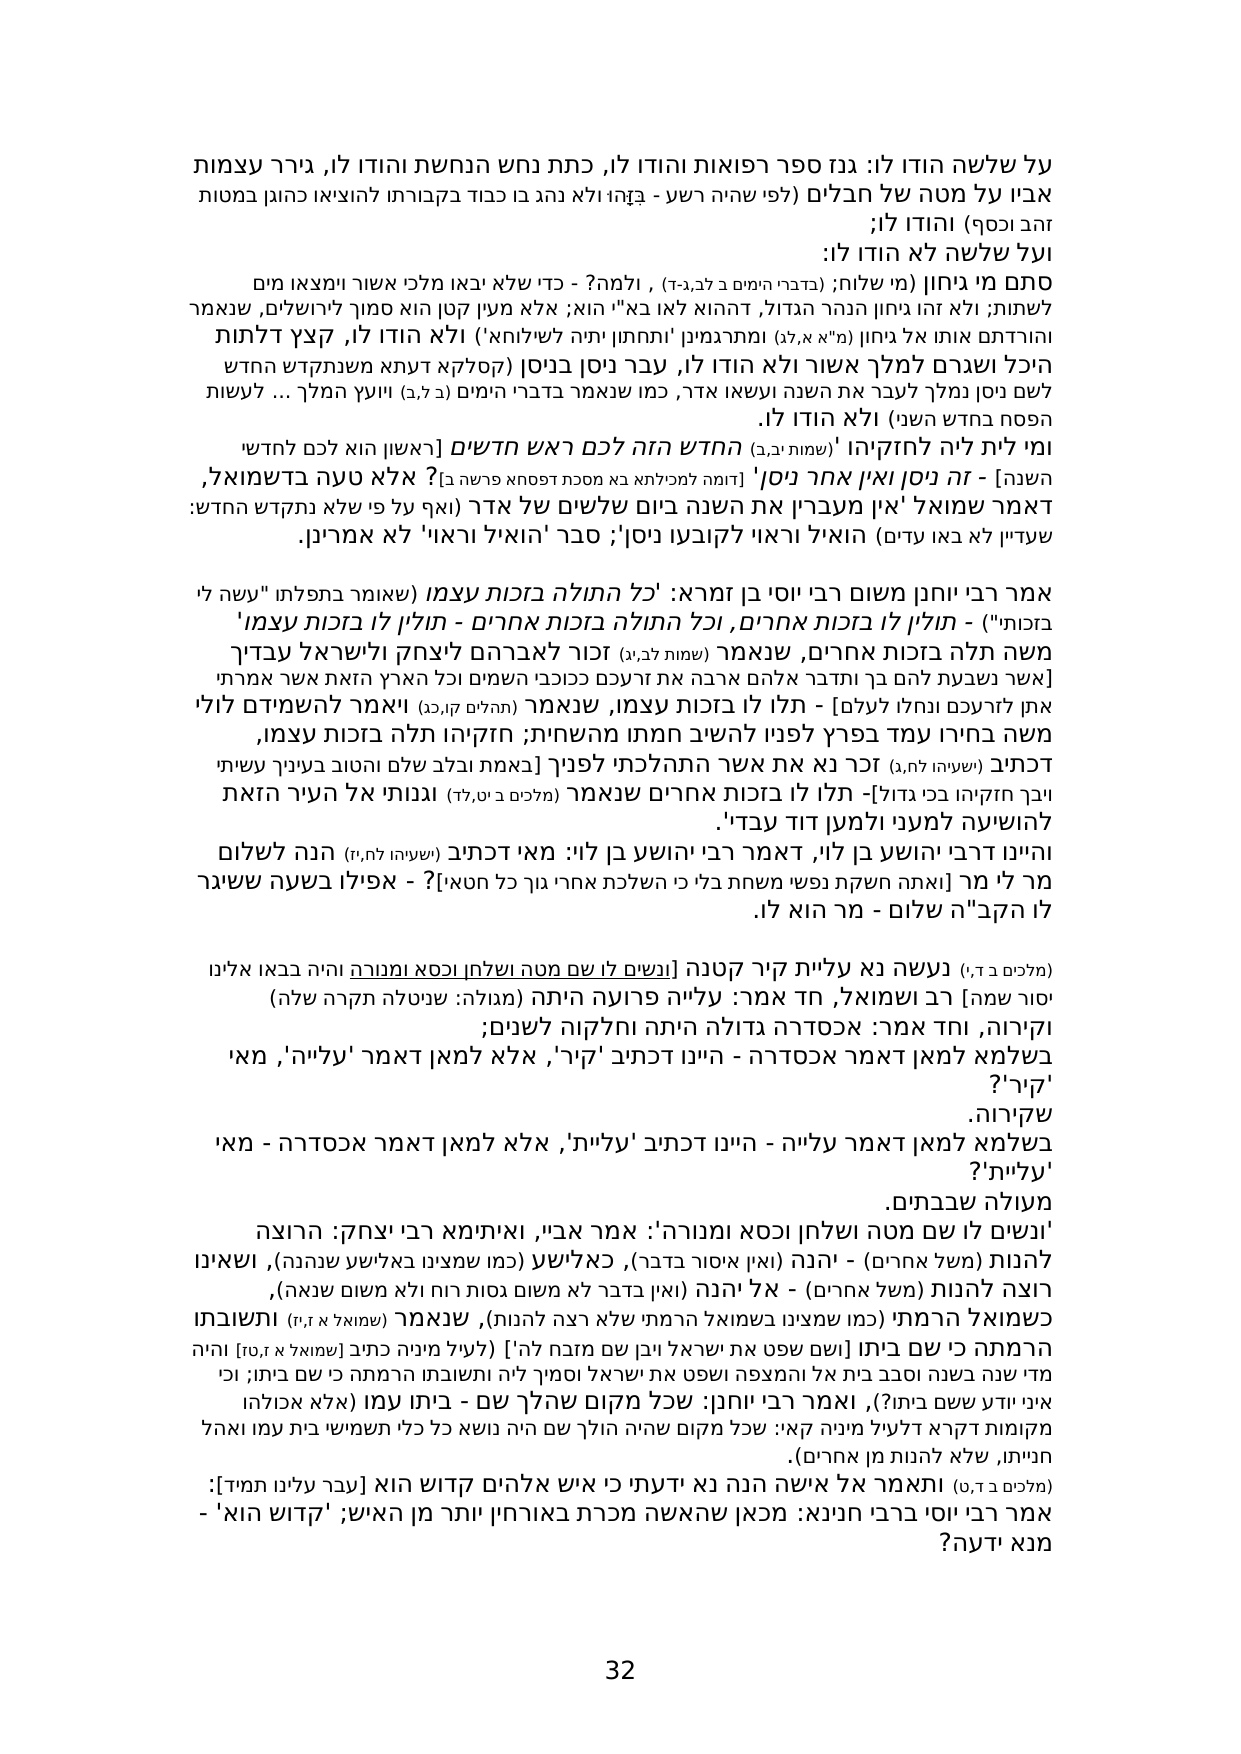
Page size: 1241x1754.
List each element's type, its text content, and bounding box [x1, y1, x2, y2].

text בשלמא למאן דאמר עלייה - היינו דכתיב 'עליית', אלא למאן דאמר אכסדרה - מאי 'עליית'? [187, 1128, 1053, 1187]
text והיינו דרבי יהושע בן לוי, דאמר רבי יהושע בן לוי: מאי דכתיב (ישעיהו לח,יז) הנה לשלום מר לי מר [ואתה חשקת נפשי משחת בלי כי השלכת אחרי גוך כל חטאי]? - אפילו בשעה ששיגר לו הקב"ה שלום - מר הוא לו. [187, 837, 1053, 924]
text (מלכים ב ד,ט) ותאמר אל אישה הנה נא ידעתי כי איש אלהים קדוש הוא [עבר עלינו תמיד]: אמר רבי יוסי ברבי חנינא: מכאן שהאשה מכרת באורחין יותר מן האיש; 'קדוש הוא' - מנא ידעה? [187, 1469, 1053, 1557]
text מעולה שבבתים. [187, 1187, 1053, 1216]
text סתם מי גיחון (מי שלוח; (בדברי הימים ב לב,ג-ד) , ולמה? - כדי שלא יבאו מלכי אשור וימצאו מים לשתות; ולא זהו גיחון הנהר הגדול, דההוא לאו בא"י הוא; אלא מעין קטן הוא סמוך לירושלים, שנאמר והורדתם אותו אל גיחון (מ"א א,לג) ומתרגמינן 'ותחתון יתיה לשילוחא') ולא הודו לו, קצץ דלתות היכל ושגרם למלך אשור ולא הודו לו, עבר ניסן בניסן (קסלקא דעתא משנתקדש החדש לשם ניסן נמלך לעבר את השנה ועשאו אדר, כמו שנאמר בדברי הימים (ב ל,ב) ויועץ המלך ... לעשות הפסח בחדש השני) ולא הודו לו. [187, 267, 1053, 433]
text אמר רבי יוחנן משום רבי יוסי בן זמרא: 'כל התולה בזכות עצמו (שאומר בתפלתו "עשה לי בזכותי") - תולין לו בזכות אחרים, וכל התולה בזכות אחרים - תולין לו בזכות עצמו' [187, 578, 1053, 637]
text ועל שלשה לא הודו לו: [187, 238, 1053, 267]
text 'ונשים לו שם מטה ושלחן וכסא ומנורה': אמר אביי, ואיתימא רבי יצחק: הרוצה להנות (משל אחרים) - יהנה (ואין איסור בדבר), כאלישע (כמו שמצינו באלישע שנהנה), ושאינו רוצה להנות (משל אחרים) - אל יהנה (ואין בדבר לא משום גסות רוח ולא משום שנאה), כשמואל הרמתי (כמו שמצינו בשמואל הרמתי שלא רצה להנות), שנאמר (שמואל א ז,יז) ותשובתו הרמתה כי שם ביתו [ושם שפט את ישראל ויבן שם מזבח לה'] (לעיל מיניה כתיב [שמואל א ז,טז] והיה מדי שנה בשנה וסבב בית אל והמצפה ושפט את ישראל וסמיך ליה ותשובתו הרמתה כי שם ביתו; וכי איני יודע ששם ביתו?), ואמר רבי יוחנן: שכל מקום שהלך שם - ביתו עמו (אלא אכולהו מקומות דקרא דלעיל מיניה קאי: שכל מקום שהיה הולך שם היה נושא כל כלי תשמישי בית עמו ואהל חנייתו, שלא להנות מן אחרים). [187, 1216, 1053, 1469]
text על שלשה הודו לו: גנז ספר רפואות והודו לו, כתת נחש הנחשת והודו לו, גירר עצמות אביו על מטה של חבלים (לפי שהיה רשע - בִּזָּהוּ ולא נהג בו כבוד בקבורתו להוציאו כהוגן במטות זהב וכסף) והודו לו; [187, 150, 1053, 238]
text משה תלה בזכות אחרים, שנאמר (שמות לב,יג) זכור לאברהם ליצחק ולישראל עבדיך [אשר נשבעת להם בך ותדבר אלהם ארבה את זרעכם ככוכבי השמים וכל הארץ הזאת אשר אמרתי אתן לזרעכם ונחלו לעלם] - תלו לו בזכות עצמו, שנאמר (תהלים קו,כג) ויאמר להשמידם לולי משה בחירו עמד בפרץ לפניו להשיב חמתו מהשחית; חזקיהו תלה בזכות עצמו, דכתיב (ישעיהו לח,ג) זכר נא את אשר התהלכתי לפניך [באמת ובלב שלם והטוב בעיניך עשיתי ויבך חזקיהו בכי גדול]- תלו לו בזכות אחרים שנאמר (מלכים ב יט,לד) וגנותי אל העיר הזאת להושיעה למעני ולמען דוד עבדי'. [187, 637, 1053, 837]
text שקירוה. [187, 1099, 1053, 1128]
text בשלמא למאן דאמר אכסדרה - היינו דכתיב 'קיר', אלא למאן דאמר 'עלייה', מאי 'קיר'? [187, 1041, 1053, 1099]
text (מלכים ב ד,י) נעשה נא עליית קיר קטנה [ונשים לו שם מטה ושלחן וכסא ומנורה והיה בבאו אלינו יסור שמה] רב ושמואל, חד אמר: עלייה פרועה היתה (מגולה: שניטלה תקרה שלה) וקירוה, וחד אמר: אכסדרה גדולה היתה וחלקוה לשנים; [187, 953, 1053, 1041]
text ומי לית ליה לחזקיהו '(שמות יב,ב) החדש הזה לכם ראש חדשים [ראשון הוא לכם לחדשי השנה] - זה ניסן ואין אחר ניסן' [דומה למכילתא בא מסכת דפסחא פרשה ב]? אלא טעה בדשמואל, דאמר שמואל 'אין מעברין את השנה ביום שלשים של אדר (ואף על פי שלא נתקדש החדש: שעדיין לא באו עדים) הואיל וראוי לקובעו ניסן'; סבר 'הואיל וראוי' לא אמרינן. [187, 433, 1053, 549]
